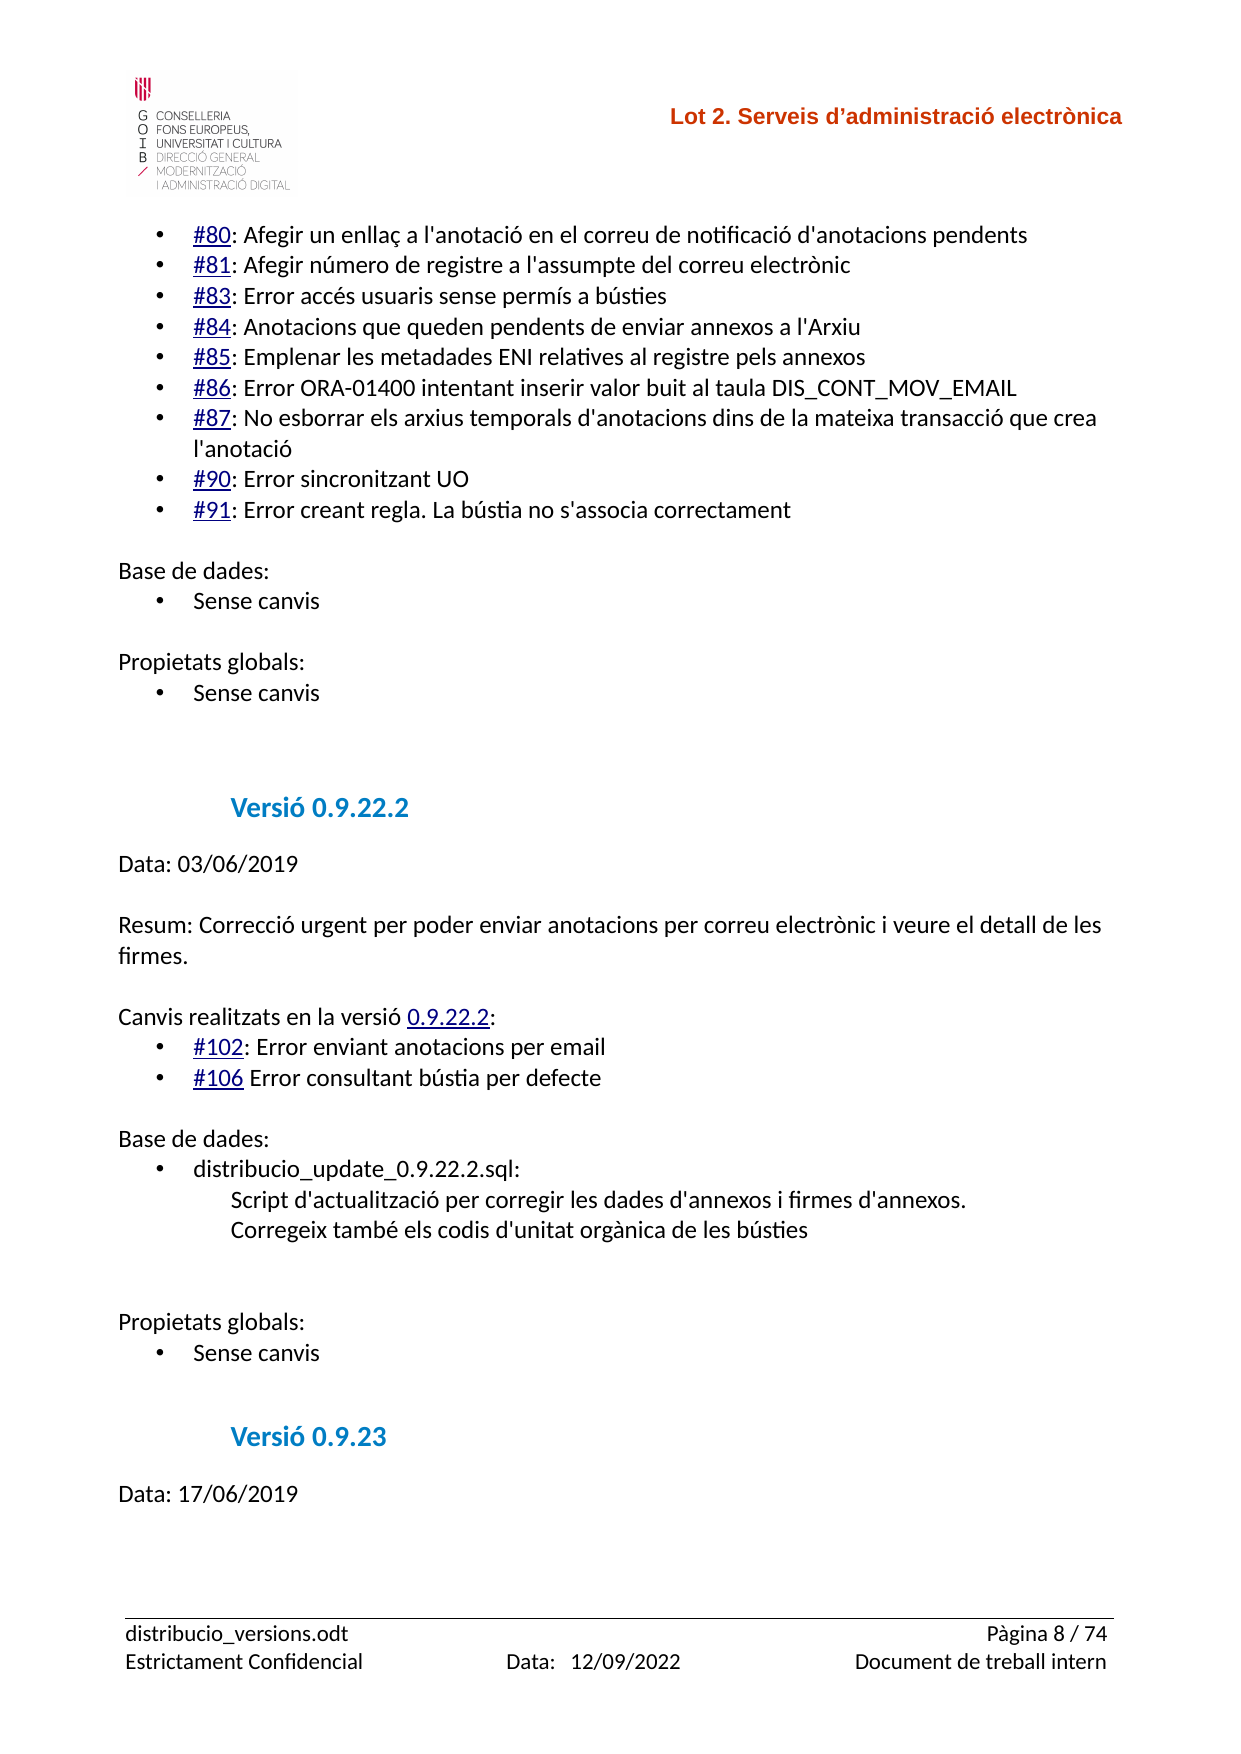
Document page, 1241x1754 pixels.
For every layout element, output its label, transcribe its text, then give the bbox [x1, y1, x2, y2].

list #81: Afegir número de registre a l'assumpte del correu electrònic [156, 250, 1122, 280]
text Resum: Correcció urgent per poder enviar anotacions per correu electrònic i veure el detall de les firmes. [118, 909, 1122, 971]
text Data: 17/06/2019 [118, 1478, 1122, 1508]
picture [126, 70, 299, 197]
list #90: Error sincronitzant UO [156, 463, 1122, 494]
text Propietats globals: [118, 646, 1122, 677]
text Canvis realitzats en la versió 0.9.22.2: [118, 1001, 1122, 1032]
list #86: Error ORA-01400 intentant inserir valor buit al taula DIS_CONT_MOV_EMAIL [156, 372, 1122, 402]
list Sense canvis [156, 585, 1122, 616]
list distribucio_update_0.9.22.2.sql: [156, 1154, 1122, 1184]
list #102: Error enviant anotacions per email [156, 1032, 1122, 1062]
text Base de dades: [118, 555, 1122, 585]
list Sense canvis [156, 677, 1122, 707]
text Propietats globals: [118, 1306, 1122, 1337]
list #83: Error accés usuaris sense permís a bústies [156, 280, 1122, 311]
text Base de dades: [118, 1123, 1122, 1154]
list #85: Emplenar les metadades ENI relatives al registre pels annexos [156, 341, 1122, 372]
list #91: Error creant regla. La bústia no s'associa correctament [156, 494, 1122, 524]
list Sense canvis [156, 1337, 1122, 1367]
list #80: Afegir un enllaç a l'anotació en el correu de notificació d'anotacions pendents [156, 219, 1122, 250]
list #87: No esborrar els arxius temporals d'anotacions dins de la mateixa transacció que crea l'anotació [156, 402, 1122, 463]
list #84: Anotacions que queden pendents de enviar annexos a l'Arxiu [156, 311, 1122, 341]
list #106 Error consultant bústia per defecte [156, 1062, 1122, 1093]
subtitle Versió 0.9.23 [153, 1418, 1122, 1454]
text Data: 03/06/2019 [118, 848, 1122, 879]
list Corregeix també els codis d'unitat orgànica de les bústies [193, 1215, 1122, 1245]
subtitle Versió 0.9.22.2 [153, 789, 1122, 825]
list Script d'actualització per corregir les dades d'annexos i firmes d'annexos. [193, 1184, 1122, 1215]
